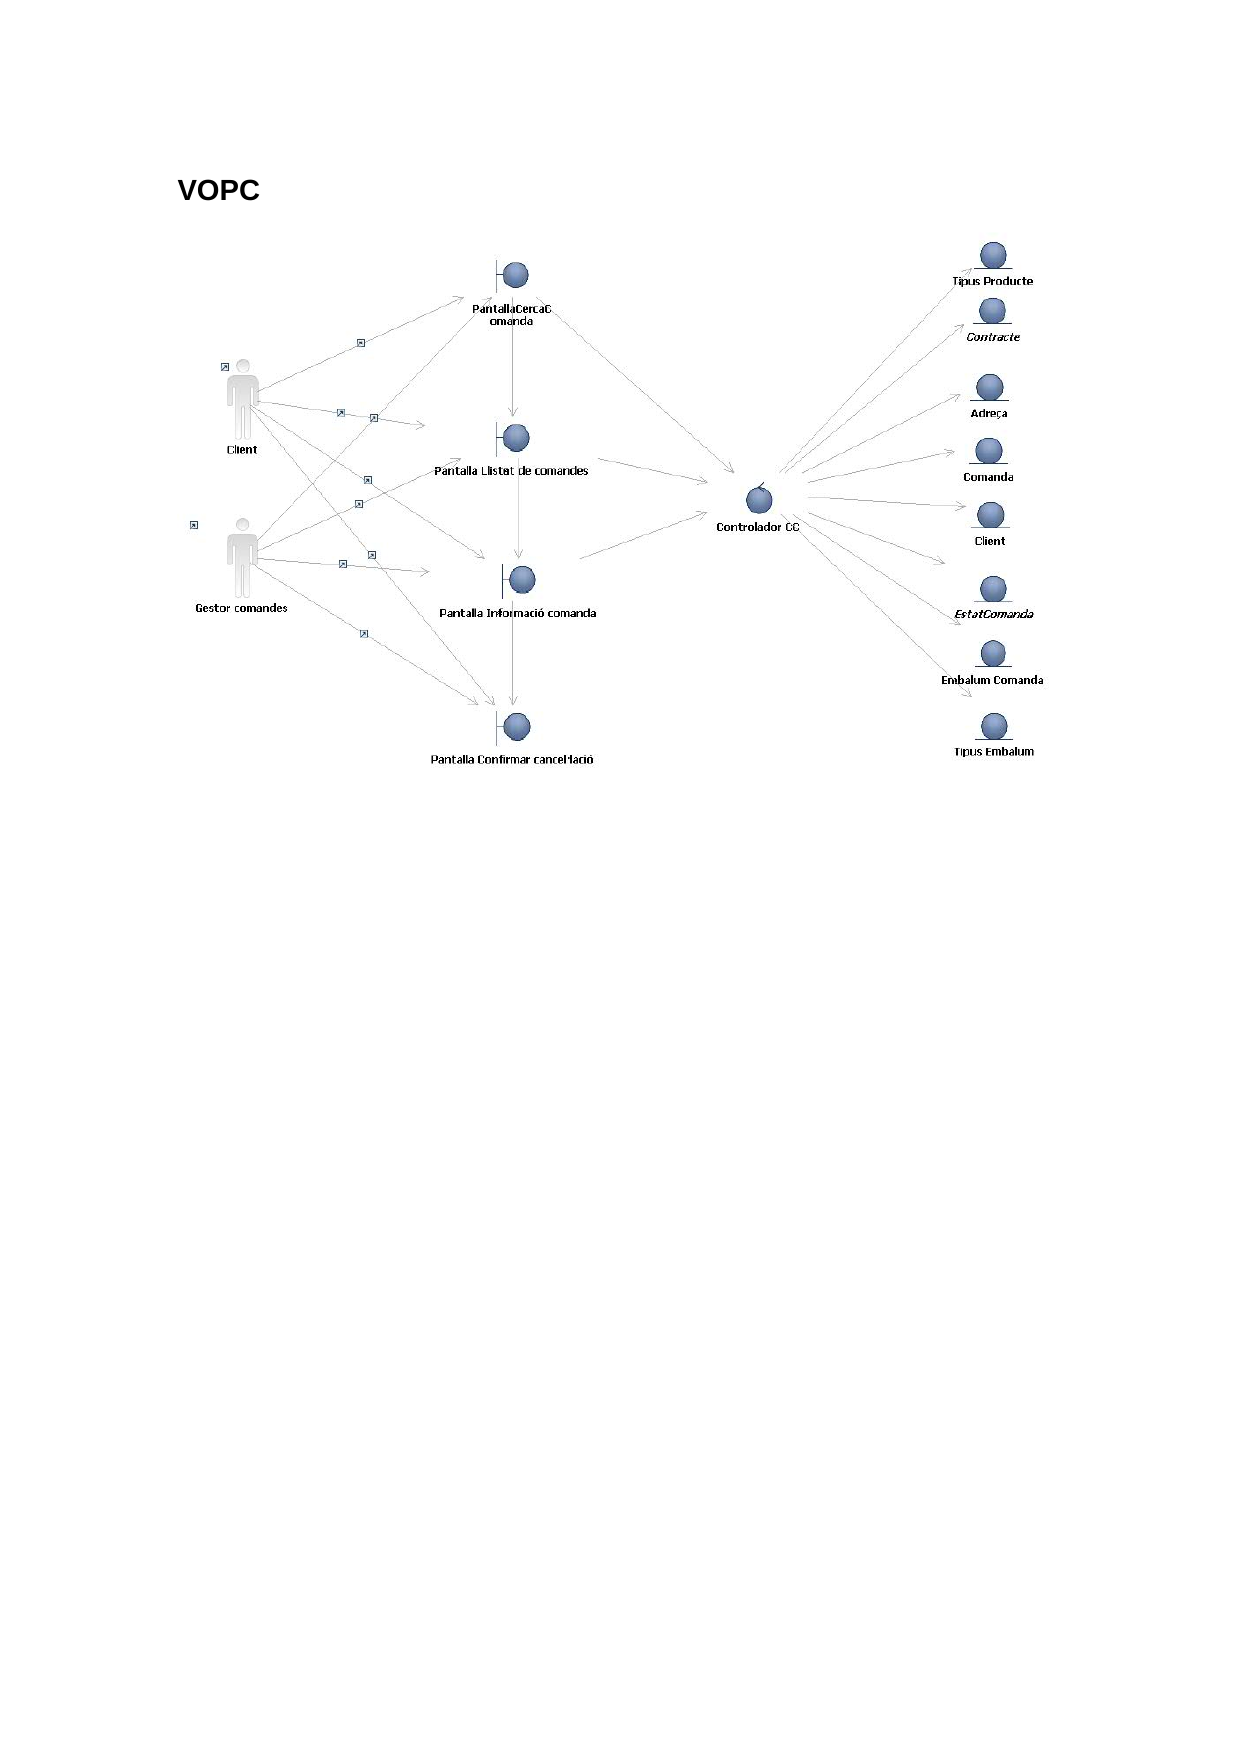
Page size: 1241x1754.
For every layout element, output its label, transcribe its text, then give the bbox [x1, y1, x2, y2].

subtitle VOPC [177, 173, 1063, 206]
picture [177, 218, 1063, 778]
